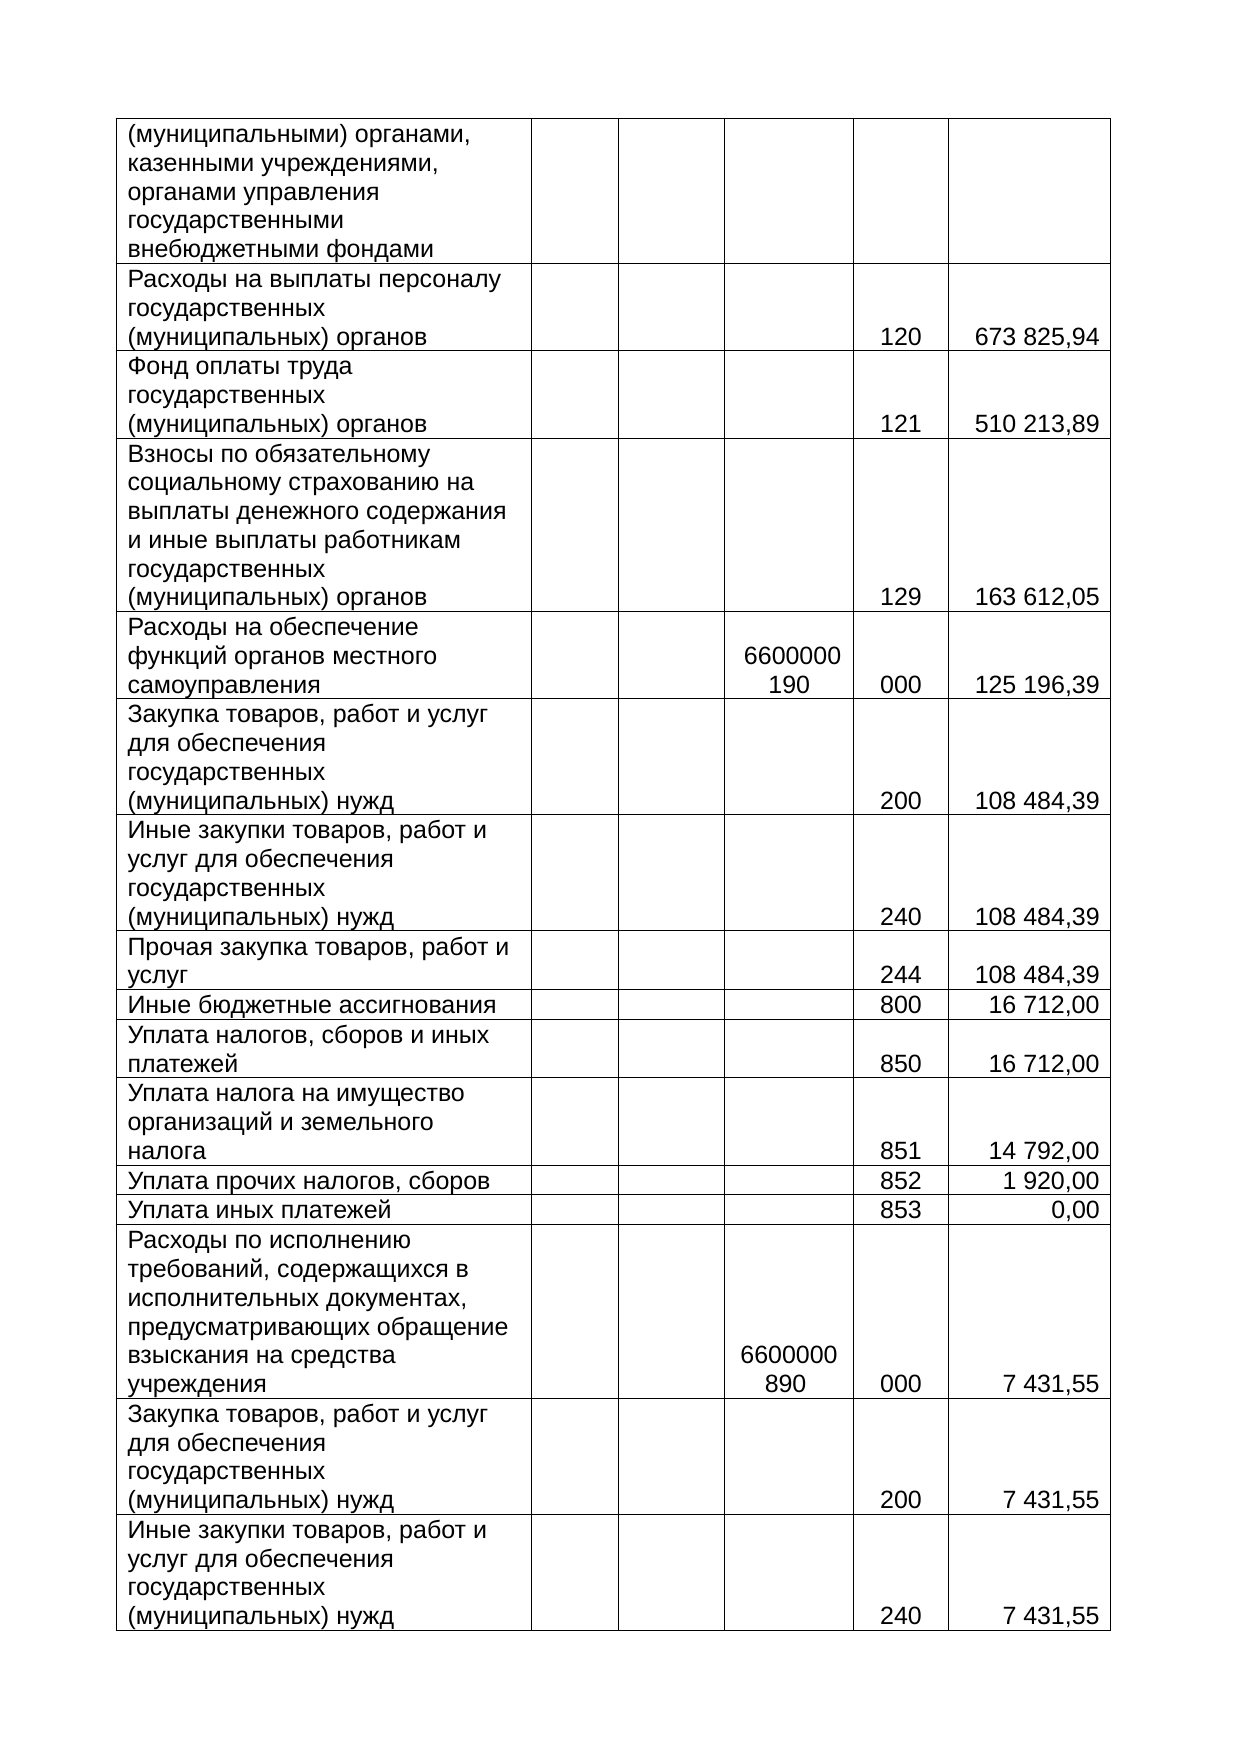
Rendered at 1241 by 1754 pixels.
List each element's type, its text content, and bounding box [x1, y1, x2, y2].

table_cell [619, 1515, 724, 1630]
table_cell [619, 119, 724, 263]
table_cell [619, 1166, 724, 1194]
table_cell Закупка товаров, работ и услуг для обеспечения государственных (муниципальных) нужд [117, 699, 531, 814]
table_cell 240 [854, 815, 948, 930]
table_cell [725, 1195, 853, 1224]
table_cell 7 431,55 [949, 1225, 1110, 1398]
table_cell Иные закупки товаров, работ и услуг для обеспечения государственных (муниципальных) нужд [117, 1515, 531, 1630]
table_cell [725, 1078, 853, 1164]
table_cell [619, 931, 724, 989]
table_cell 1 920,00 [949, 1166, 1110, 1194]
table_cell [532, 119, 618, 263]
table_cell [532, 1020, 618, 1077]
table_cell Уплата налогов, сборов и иных платежей [117, 1020, 531, 1077]
table_cell [532, 699, 618, 814]
table_cell 000 [854, 1225, 948, 1398]
table_cell Иные бюджетные ассигнования [117, 990, 531, 1019]
table_cell 16 712,00 [949, 990, 1110, 1019]
table_cell [619, 351, 724, 437]
table_cell [854, 119, 948, 263]
table_cell Иные закупки товаров, работ и услуг для обеспечения государственных (муниципальных) нужд [117, 815, 531, 930]
table_cell Уплата иных платежей [117, 1195, 531, 1224]
table_cell 510 213,89 [949, 351, 1110, 437]
table_cell 120 [854, 264, 948, 350]
table_cell [619, 1020, 724, 1077]
table_cell 852 [854, 1166, 948, 1194]
table_cell [532, 351, 618, 437]
table_cell Расходы на обеспечение функций органов местного самоуправления [117, 612, 531, 698]
table_cell 163 612,05 [949, 439, 1110, 611]
table_cell [532, 1078, 618, 1164]
table_cell Закупка товаров, работ и услуг для обеспечения государственных (муниципальных) нужд [117, 1399, 531, 1514]
table_cell 244 [854, 931, 948, 989]
table_cell 851 [854, 1078, 948, 1164]
table_cell [619, 439, 724, 611]
table_cell 108 484,39 [949, 815, 1110, 930]
table_cell [725, 990, 853, 1019]
table_cell [619, 612, 724, 698]
table_cell Фонд оплаты труда государственных (муниципальных) органов [117, 351, 531, 437]
table_cell [725, 931, 853, 989]
table_cell [725, 1166, 853, 1194]
table_cell Взносы по обязательному социальному страхованию на выплаты денежного содержания и иные выплаты работникам государственных (муниципальных) органов [117, 439, 531, 611]
table_cell [532, 815, 618, 930]
table_cell [532, 1225, 618, 1398]
table_cell [949, 119, 1110, 263]
table_cell [725, 1515, 853, 1630]
table_cell 108 484,39 [949, 699, 1110, 814]
table_cell [532, 1166, 618, 1194]
table_cell [532, 1515, 618, 1630]
table_cell [725, 351, 853, 437]
table_cell (муниципальными) органами, казенными учреждениями, органами управления государственными внебюджетными фондами [117, 119, 531, 263]
table_cell Уплата прочих налогов, сборов [117, 1166, 531, 1194]
table_cell 16 712,00 [949, 1020, 1110, 1077]
table_cell 800 [854, 990, 948, 1019]
table_cell [619, 264, 724, 350]
table_cell [532, 1195, 618, 1224]
table_cell 673 825,94 [949, 264, 1110, 350]
table_cell [619, 1399, 724, 1514]
table_cell Уплата налога на имущество организаций и земельного налога [117, 1078, 531, 1164]
table_cell 200 [854, 699, 948, 814]
table_cell 0,00 [949, 1195, 1110, 1224]
table_cell Расходы на выплаты персоналу государственных (муниципальных) органов [117, 264, 531, 350]
table_cell [619, 990, 724, 1019]
table_cell Расходы по исполнению требований, содержащихся в исполнительных документах, предусматривающих обращение взыскания на средства учреждения [117, 1225, 531, 1398]
table_cell [725, 1020, 853, 1077]
table_cell [619, 1225, 724, 1398]
table_cell 14 792,00 [949, 1078, 1110, 1164]
table_cell [532, 1399, 618, 1514]
table_cell [725, 119, 853, 263]
table_cell [532, 931, 618, 989]
table_cell 125 196,39 [949, 612, 1110, 698]
table_cell [619, 1078, 724, 1164]
table_cell [725, 439, 853, 611]
table_cell [532, 264, 618, 350]
table_cell 853 [854, 1195, 948, 1224]
table_cell 200 [854, 1399, 948, 1514]
table_cell [725, 264, 853, 350]
table_cell 240 [854, 1515, 948, 1630]
table_cell [532, 612, 618, 698]
table_cell 6600000890 [725, 1225, 853, 1398]
table_cell [725, 699, 853, 814]
table_cell [619, 815, 724, 930]
table_cell [619, 699, 724, 814]
table_cell [532, 990, 618, 1019]
table_cell 108 484,39 [949, 931, 1110, 989]
table_cell [532, 439, 618, 611]
table_cell [725, 815, 853, 930]
table_cell 000 [854, 612, 948, 698]
table_cell 121 [854, 351, 948, 437]
table_cell 850 [854, 1020, 948, 1077]
table_cell 129 [854, 439, 948, 611]
table_cell 6600000190 [725, 612, 853, 698]
table_cell 7 431,55 [949, 1515, 1110, 1630]
table_cell [619, 1195, 724, 1224]
table_cell Прочая закупка товаров, работ и услуг [117, 931, 531, 989]
table_cell [725, 1399, 853, 1514]
table_cell 7 431,55 [949, 1399, 1110, 1514]
